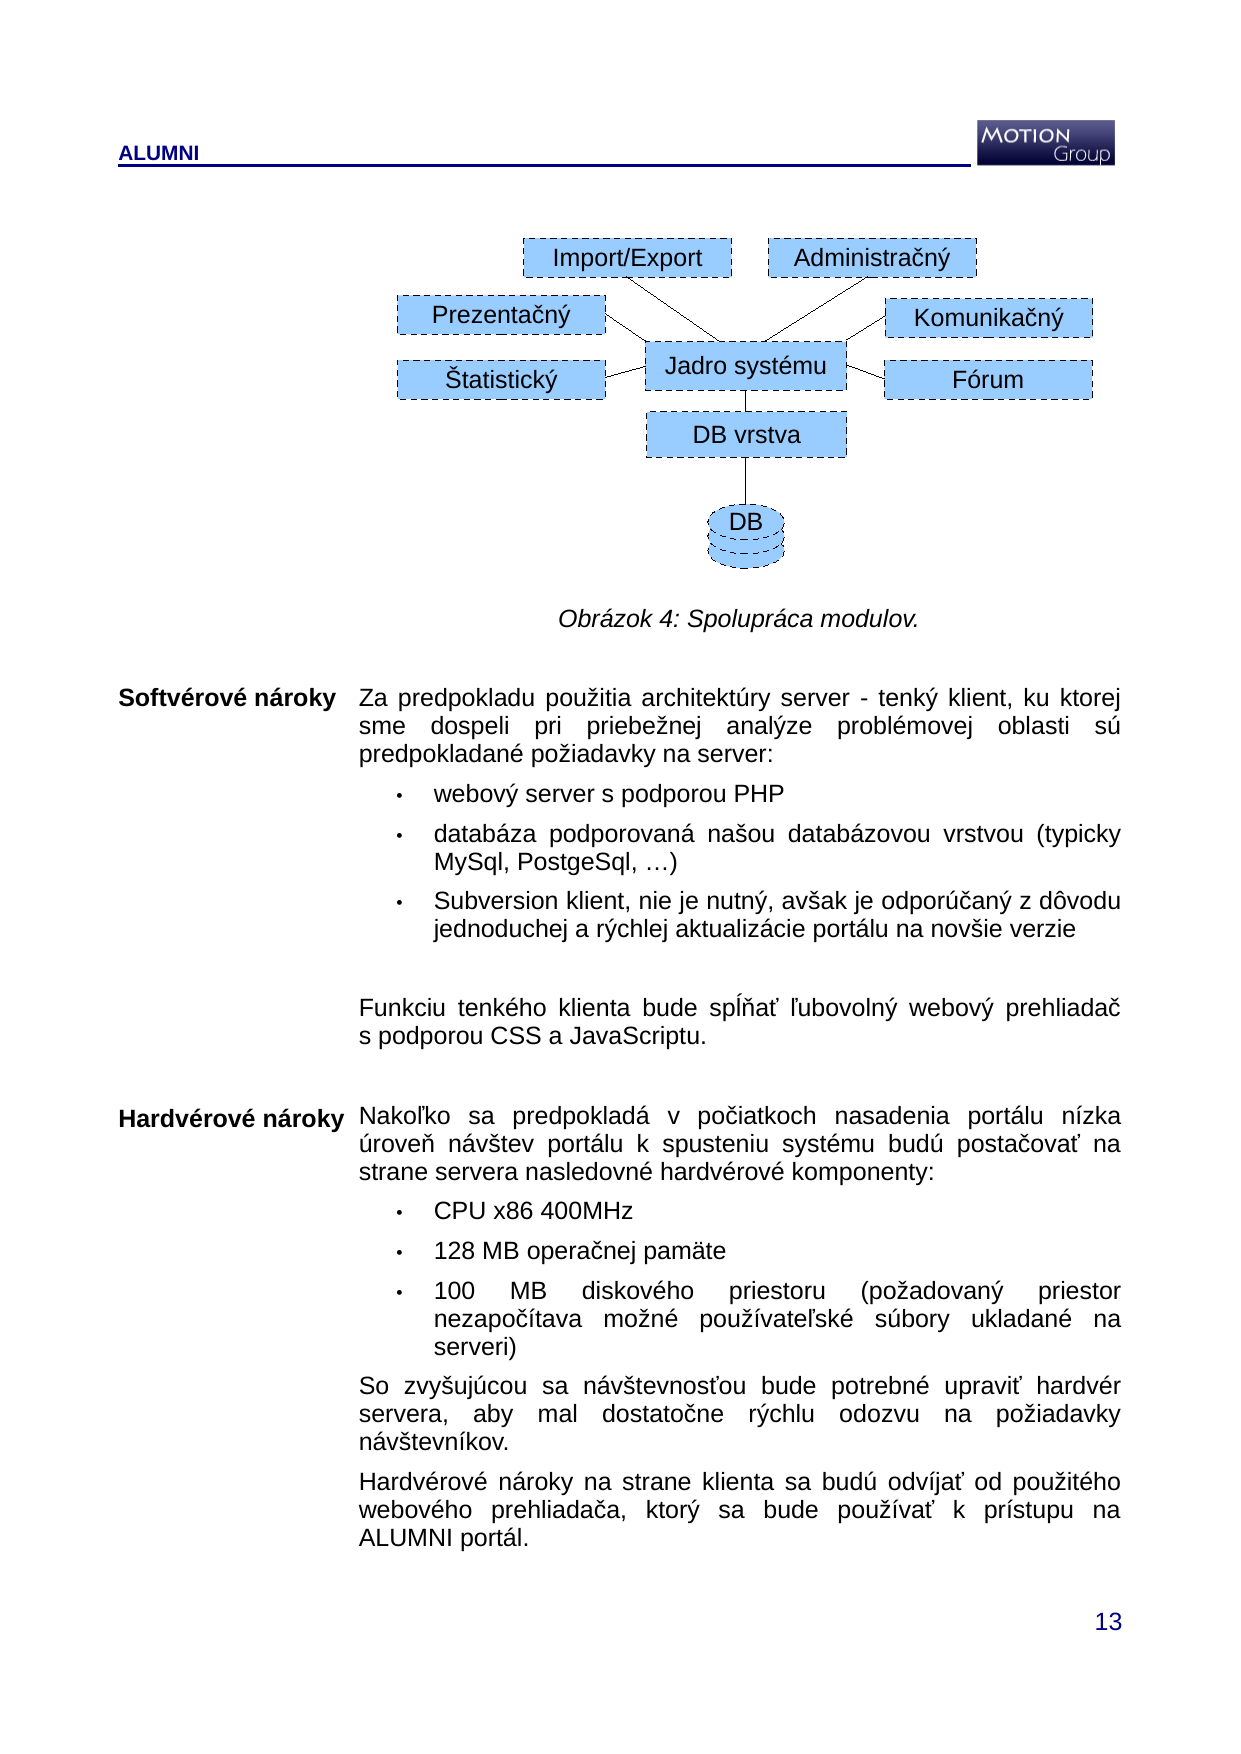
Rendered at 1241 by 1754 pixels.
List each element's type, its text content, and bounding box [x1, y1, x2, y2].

subtitle Hardvérové nároky [118, 1105, 358, 1133]
text Nakoľko sa predpokladá v počiatkoch nasadenia portálu nízka úroveň návštev portálu k spusteniu systému budú postačovať na strane servera nasledovné hardvérové komponenty: [358, 1102, 1122, 1185]
text Hardvérové nároky na strane klienta sa budú odvíjať od použitého webového prehliadača, ktorý sa bude používať k prístupu na ALUMNI portál. [358, 1467, 1122, 1551]
list webový server s podporou PHP [396, 780, 1122, 808]
list Subversion klient, nie je nutný, avšak je odporúčaný z dôvodu jednoduchej a rýchlej aktualizácie portálu na novšie verzie [396, 887, 1122, 943]
list 100 MB diskového priestoru (požadovaný priestor nezapočítava možné používateľské súbory ukladané na serveri) [396, 1276, 1122, 1360]
subtitle Softvérové nároky [118, 684, 358, 712]
text Obrázok 4: Spolupráca modulov. [358, 605, 1122, 633]
text Funkciu tenkého klienta bude spĺňať ľubovolný webový prehliadač s podporou CSS a JavaScriptu. [358, 994, 1122, 1050]
text So zvyšujúcou sa návštevnosťou bude potrebné upraviť hardvér servera, aby mal dostatočne rýchlu odozvu na požiadavky návštevníkov. [358, 1372, 1122, 1456]
list databáza podporovaná našou databázovou vrstvou (typicky MySql, PostgeSql, …) [396, 819, 1122, 875]
text Za predpokladu použitia architektúry server - tenký klient, ku ktorej sme dospeli pri priebežnej analýze problémovej oblasti sú predpokladané požiadavky na server: [358, 684, 1122, 768]
picture [971, 112, 1122, 172]
list 128 MB operačnej pamäte [396, 1237, 1122, 1265]
list CPU x86 400MHz [396, 1197, 1122, 1225]
